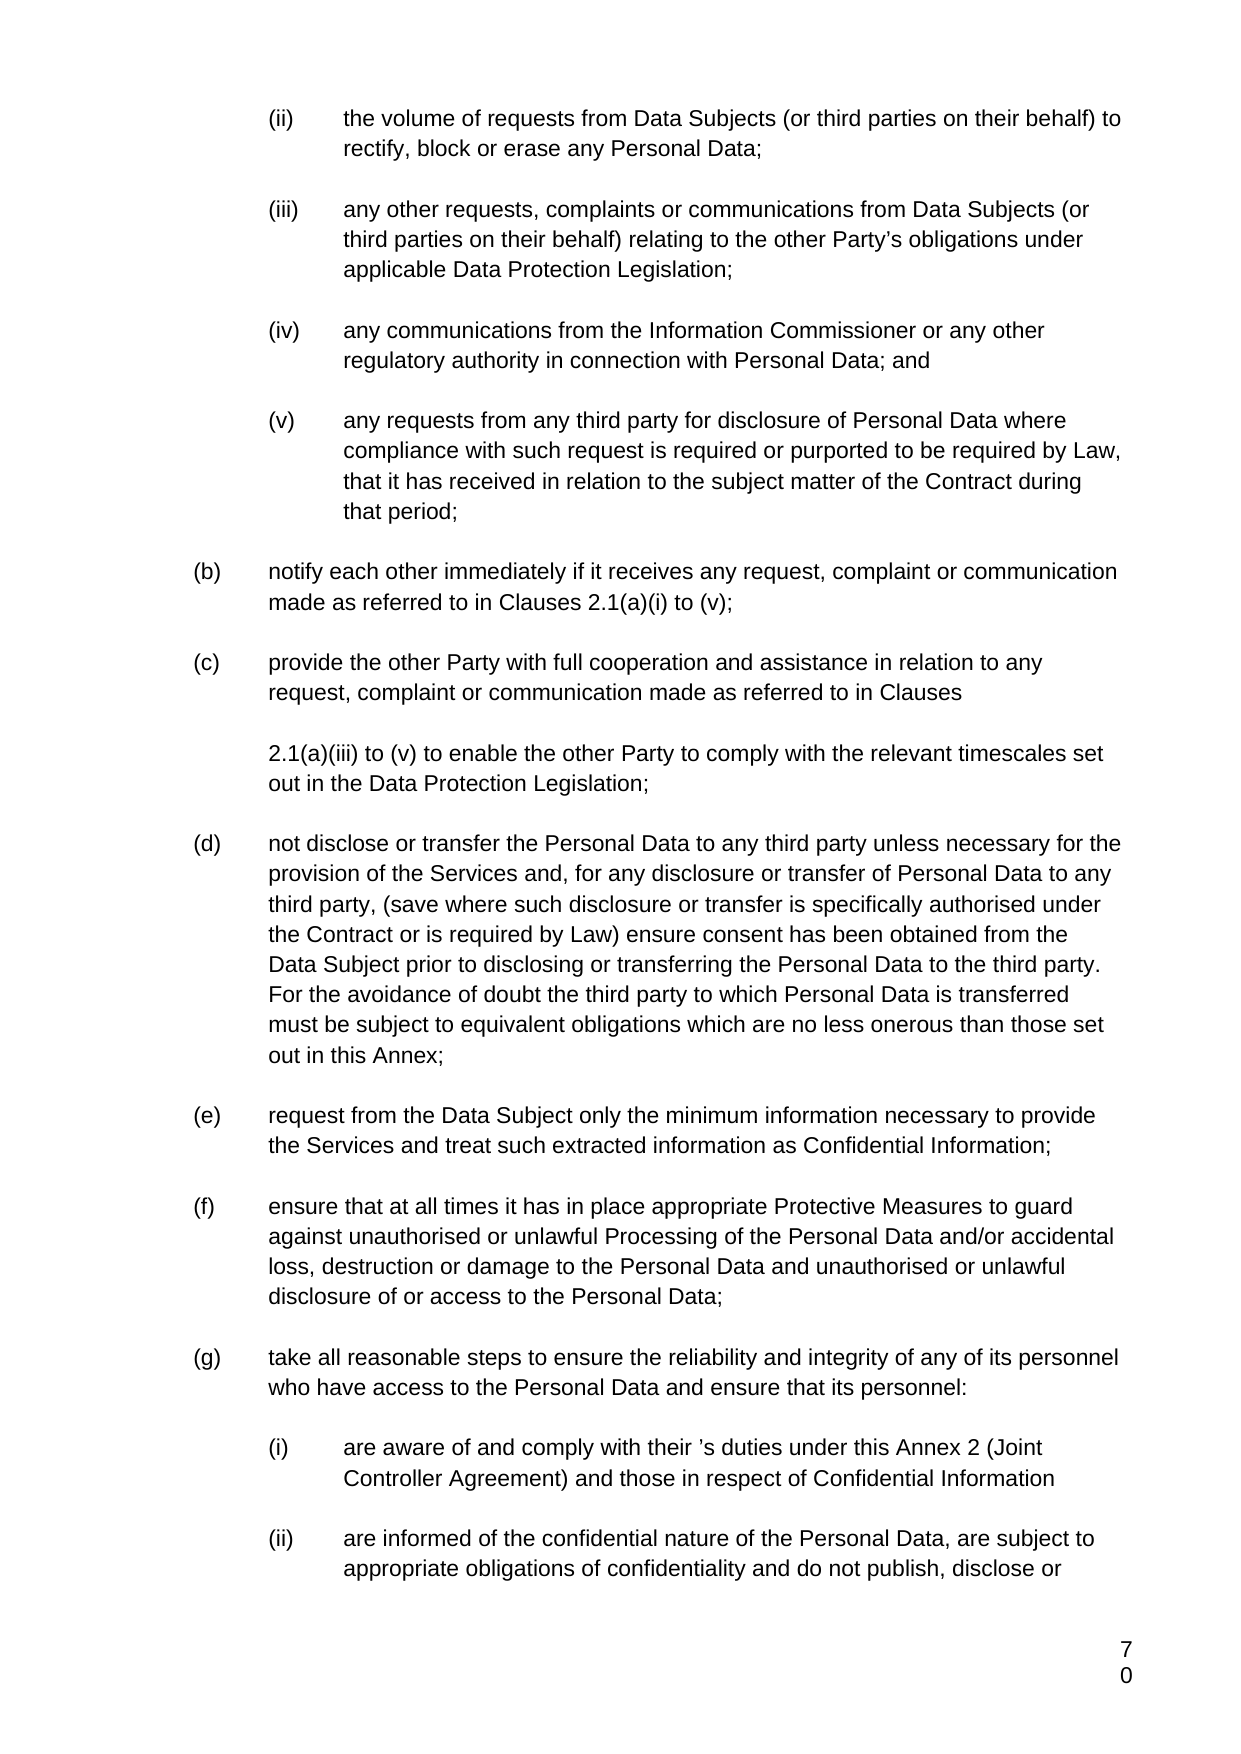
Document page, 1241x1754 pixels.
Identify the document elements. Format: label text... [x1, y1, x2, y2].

text (iii) any other requests, complaints or communications from Data Subjects (or third parties on their behalf) relating to the other Party’s obligations under applicable Data Protection Legislation; [268, 196, 1122, 283]
text (f) ensure that at all times it has in place appropriate Protective Measures to guard against unauthorised or unlawful Processing of the Personal Data and/or accidental loss, destruction or damage to the Personal Data and unauthorised or unlawful disclosure of or access to the Personal Data; [193, 1193, 1122, 1310]
text (ii) the volume of requests from Data Subjects (or third parties on their behalf) to rectify, block or erase any Personal Data; [268, 105, 1122, 162]
text (ii) are informed of the confidential nature of the Personal Data, are subject to appropriate obligations of confidentiality and do not publish, disclose or [268, 1525, 1122, 1582]
text (d) not disclose or transfer the Personal Data to any third party unless necessary for the provision of the Services and, for any disclosure or transfer of Personal Data to any third party, (save where such disclosure or transfer is specifically authorised under the Contract or is required by Law) ensure consent has been obtained from the Data Subject prior to disclosing or transferring the Personal Data to the third party. For the avoidance of doubt the third party to which Personal Data is transferred must be subject to equivalent obligations which are no less onerous than those set out in this Annex; [193, 830, 1122, 1068]
text (g) take all reasonable steps to ensure the reliability and integrity of any of its personnel who have access to the Personal Data and ensure that its personnel: [193, 1344, 1122, 1400]
text (v) any requests from any third party for disclosure of Personal Data where compliance with such request is required or purported to be required by Law, that it has received in relation to the subject matter of the Contract during that period; [268, 407, 1122, 524]
text (e) request from the Data Subject only the minimum information necessary to provide the Services and treat such extracted information as Confidential Information; [193, 1102, 1122, 1159]
text (c) provide the other Party with full cooperation and assistance in relation to any request, complaint or communication made as referred to in Clauses [193, 649, 1122, 706]
text (iv) any communications from the Information Commissioner or any other regulatory authority in connection with Personal Data; and [268, 317, 1122, 373]
text (b) notify each other immediately if it receives any request, complaint or communication made as referred to in Clauses 2.1(a)(i) to (v); [193, 558, 1122, 615]
text (i) are aware of and comply with their ’s duties under this Annex 2 (Joint Controller Agreement) and those in respect of Confidential Information [268, 1434, 1122, 1491]
text 2.1(a)(iii) to (v) to enable the other Party to comply with the relevant timescales set out in the Data Protection Legislation; [268, 739, 1122, 796]
